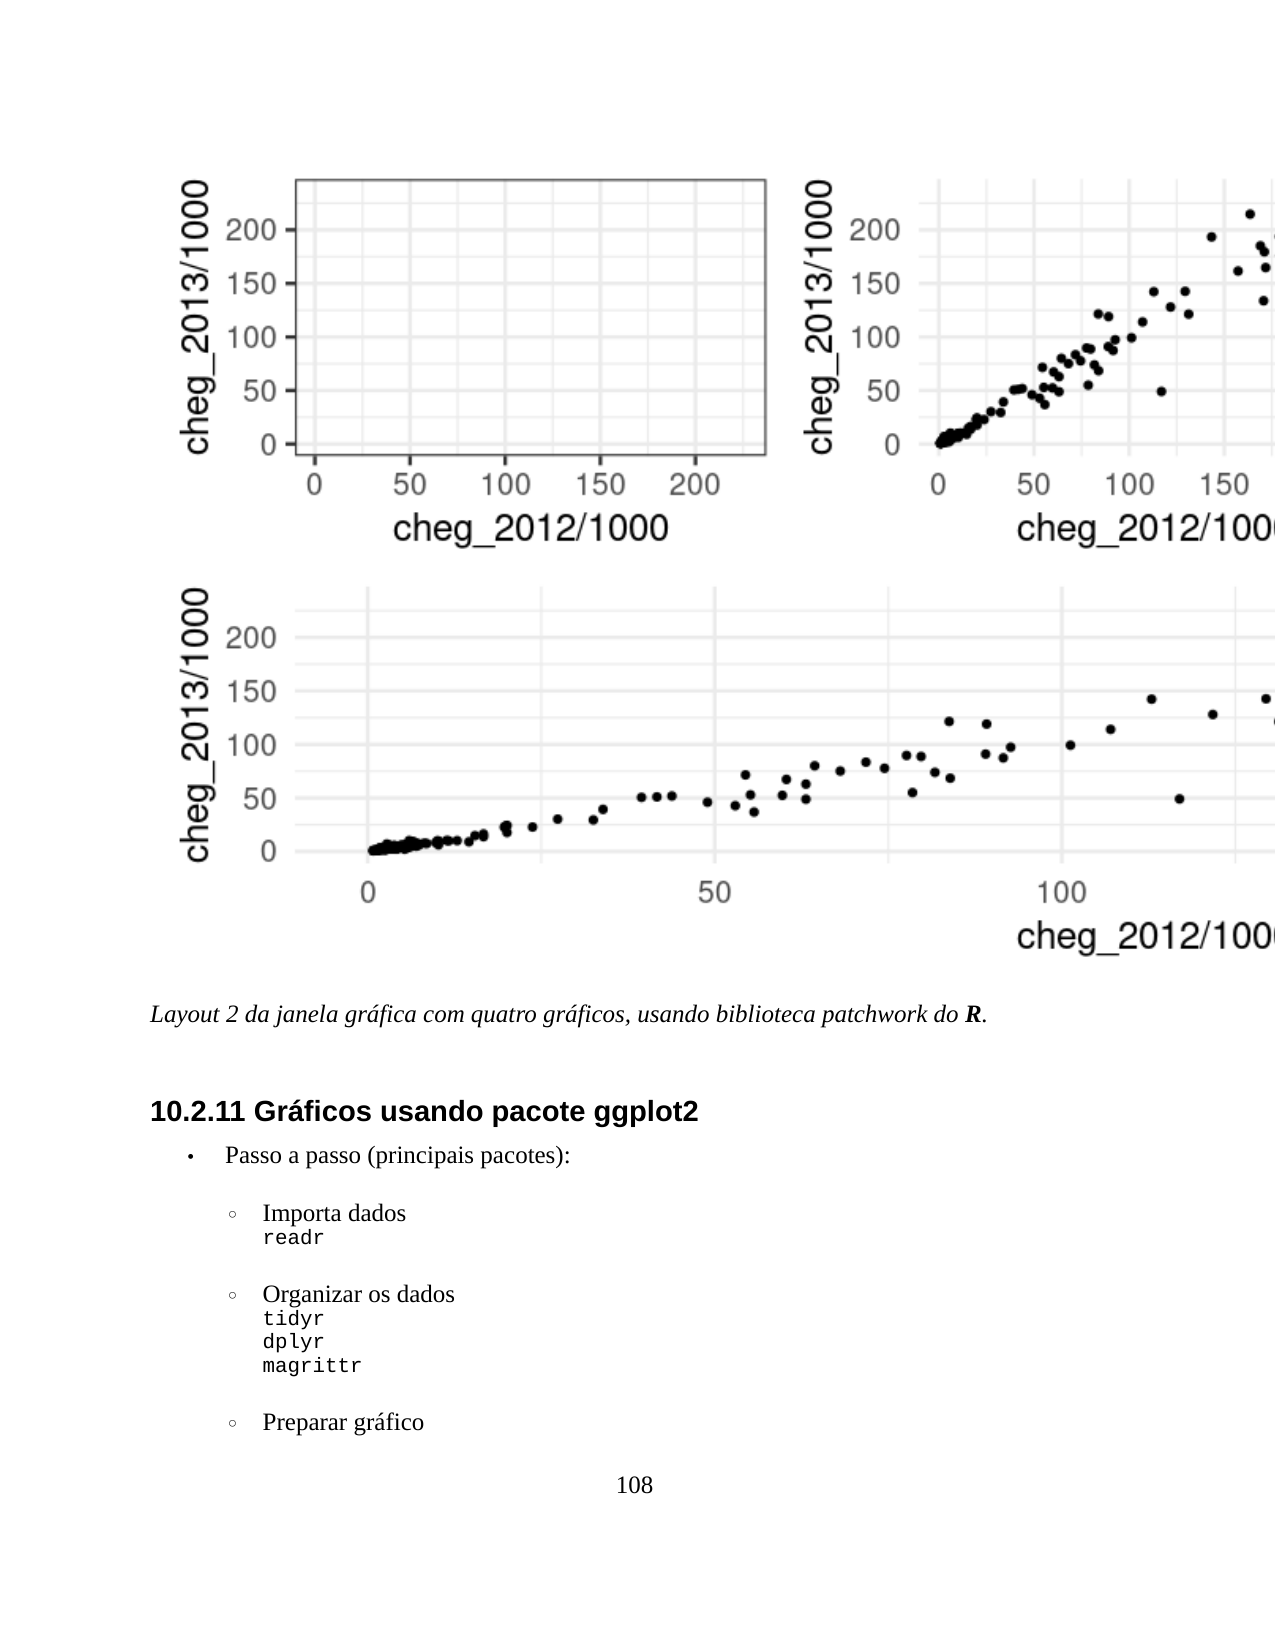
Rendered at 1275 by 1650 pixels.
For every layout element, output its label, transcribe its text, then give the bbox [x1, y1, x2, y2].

subtitle 10.2.11 Gráficos usando pacote ggplot2 [150, 1094, 1125, 1128]
list Organizar os dados tidyr dplyr magrittr [225, 1279, 1125, 1407]
picture [150, 150, 1275, 987]
text Layout 2 da janela gráfica com quatro gráficos, usando biblioteca patchwork do R. [150, 999, 1125, 1028]
list Preparar gráfico [225, 1407, 1125, 1436]
list Passo a passo (principais pacotes): [187, 1140, 1125, 1198]
list Importa dados readr [225, 1198, 1125, 1279]
